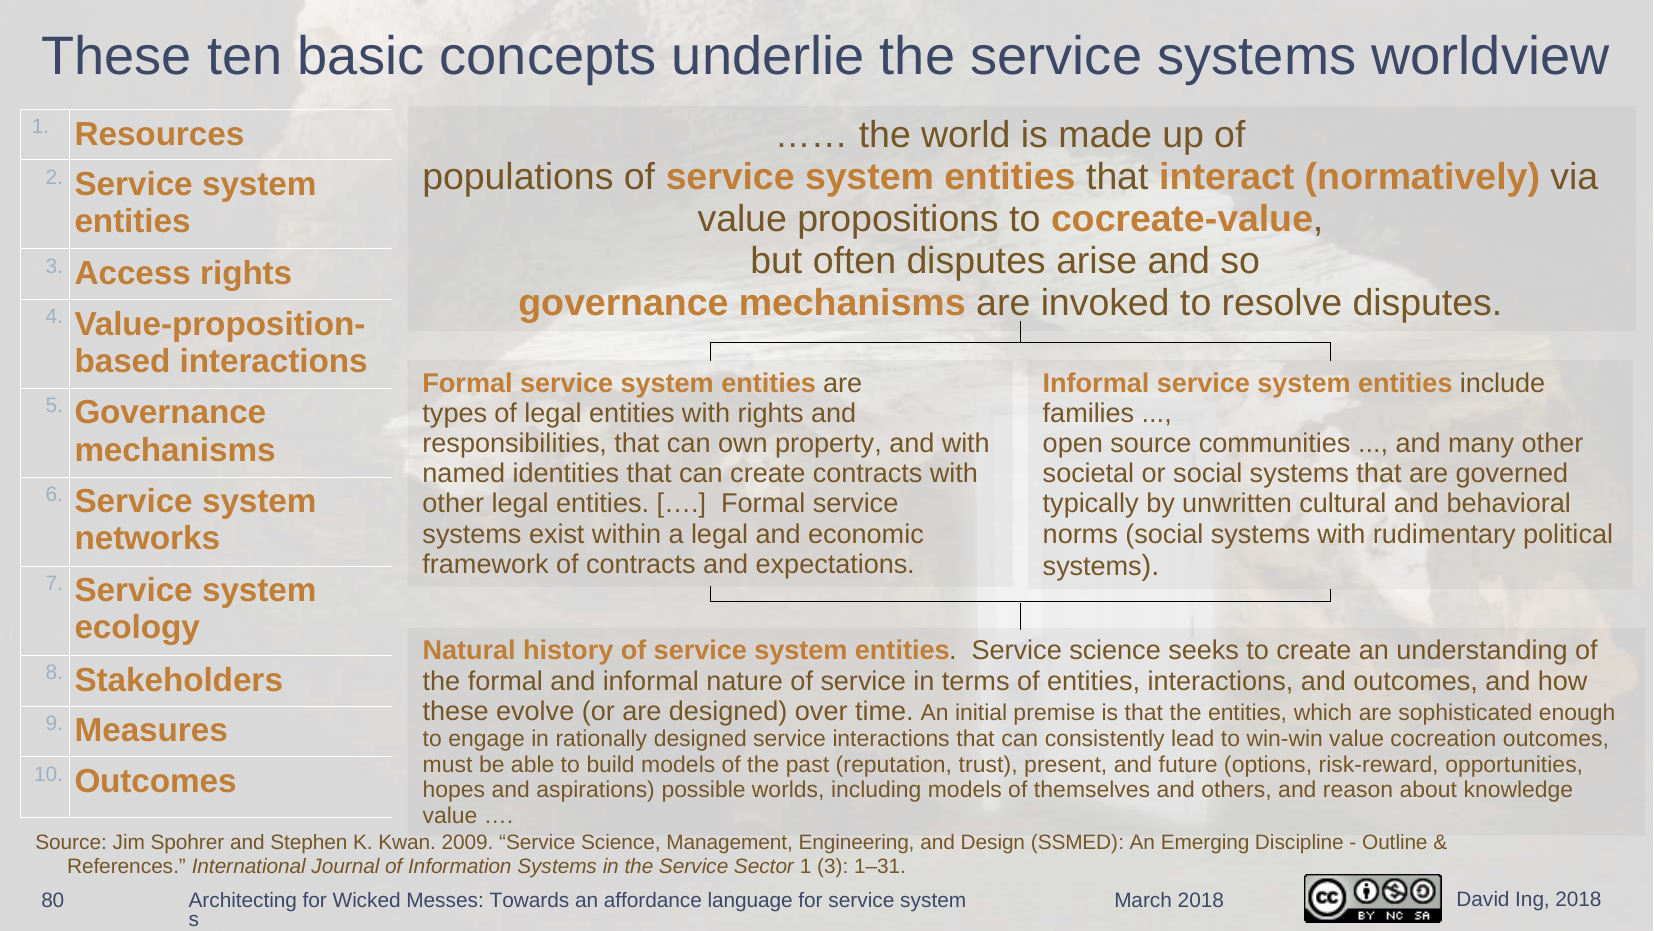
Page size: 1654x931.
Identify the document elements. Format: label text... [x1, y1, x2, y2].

text_box Source: Jim Spohrer and Stephen K. Kwan. 2009. “Service Science, Management, Engineering, and Design (SSMED): An Emerging Discipline - Outline & References.” International Journal of Information Systems in the Service Sector 1 (3): 1–31. [20, 823, 1552, 890]
picture [1304, 890, 1442, 923]
table_cell Value-proposition-based interactions [70, 300, 392, 388]
text_box Natural history of service system entities. Service science seeks to create an understanding of the formal and informal nature of service in terms of entities, interactions, and outcomes, and how these evolve (or are designed) over time. An initial premise is that the entities, which are sophisticated enough to engage in rationally designed service interactions that can consistently lead to win-win value cocreation outcomes, must be able to build models of the past (reputation, trust), present, and future (options, risk-reward, opportunities, hopes and aspirations) possible worlds, including models of themselves and others, and reason about knowledge value …. [407, 627, 1646, 836]
table_cell 2. [21, 160, 69, 248]
table_cell Stakeholders [70, 656, 392, 706]
table_cell 8. [21, 656, 69, 706]
table_header 1. [21, 110, 69, 159]
title These ten basic concepts underlie the service systems worldview [41, 30, 1613, 126]
table_cell Governance mechanisms [70, 389, 392, 477]
table_cell Measures [70, 707, 392, 756]
table_cell 6. [21, 478, 69, 566]
text_box Informal service system entities include families ..., open source communities ..., and many other societal or social systems that are governed typically by unwritten cultural and behavioral norms (social systems with rudimentary political systems). [1027, 360, 1633, 590]
text_box …… the world is made up of populations of service system entities that interact (normatively) via value propositions to cocreate-value, but often disputes arise and so governance mechanisms are invoked to resolve disputes. [407, 106, 1636, 332]
table_cell 4. [21, 300, 69, 388]
text_box Formal service system entities are types of legal entities with rights and responsibilities, that can own property, and with named identities that can create contracts with other legal entities. [….] Formal service systems exist within a legal and economic framework of contracts and expectations. [407, 360, 1013, 587]
table_cell 7. [21, 567, 69, 655]
table_cell 3. [21, 249, 69, 299]
table_header Resources [70, 110, 392, 159]
table_cell Service system networks [70, 478, 392, 566]
table_cell 10. [21, 757, 69, 817]
table_cell 5. [21, 389, 69, 477]
table_cell Outcomes [70, 757, 392, 817]
table_cell Access rights [70, 249, 392, 299]
table_cell 9. [21, 707, 69, 756]
text_box Solving for the optimal Problem solution involves analysis, research employing quantitative methods seeking optimal outcomes. Unfortunately, as conditions change, problems frequently do not remain solved or resolved but reappear, and usually in more complex forms. Furthermore, every solution and resolution generates new problems, ones that tend to be more complex than the ones solved or resolved. [0, 0, 1653, 931]
table_cell Service system entities [70, 160, 392, 248]
table_cell Service system ecology [70, 567, 392, 655]
